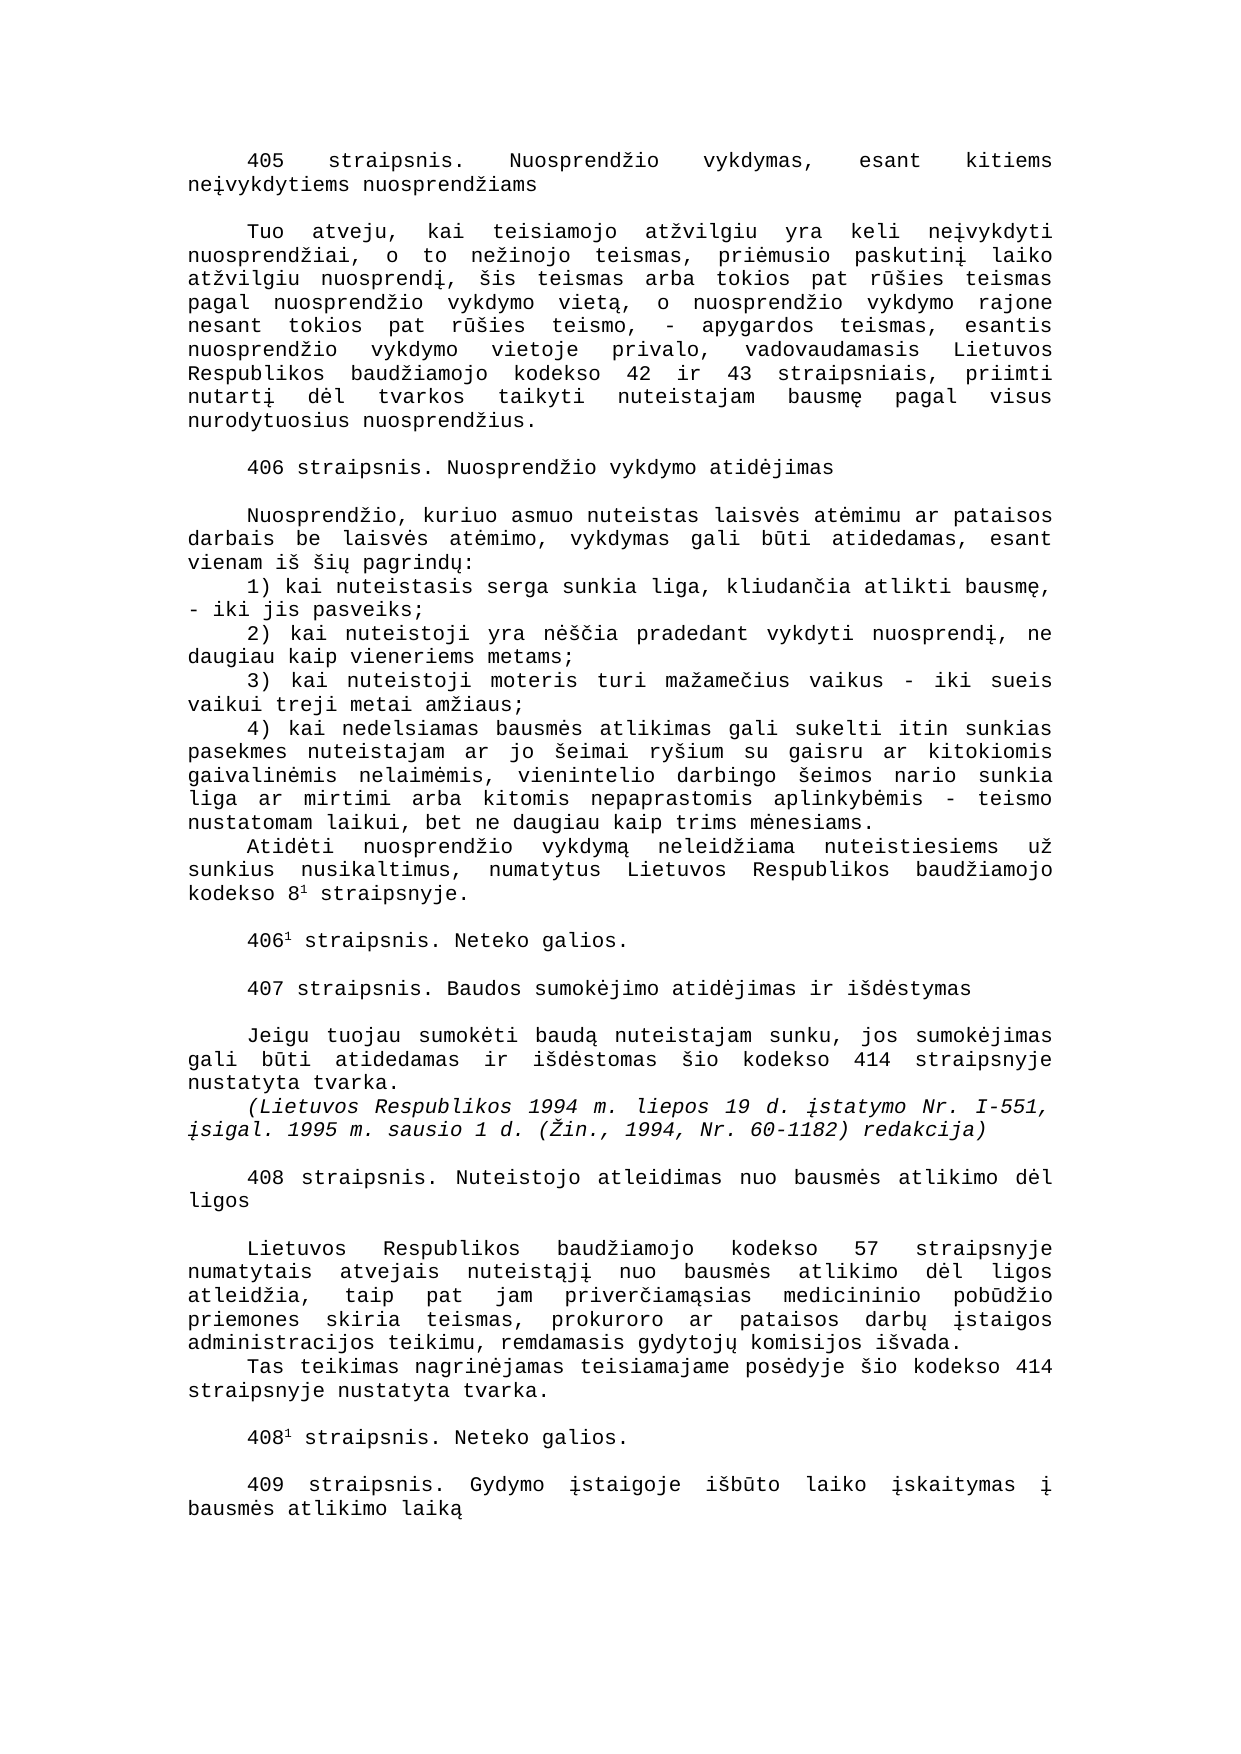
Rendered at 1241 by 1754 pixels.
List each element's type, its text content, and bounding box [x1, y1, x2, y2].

text Tuo atveju, kai teisiamojo atžvilgiu yra keli neįvykdyti nuosprendžiai, o to nežinojo teismas, priėmusio paskutinį laiko atžvilgiu nuosprendį, šis teismas arba tokios pat rūšies teismas pagal nuosprendžio vykdymo vietą, o nuosprendžio vykdymo rajone nesant tokios pat rūšies teismo, - apygardos teismas, esantis nuosprendžio vykdymo vietoje privalo, vadovaudamasis Lietuvos Respublikos baudžiamojo kodekso 42 ir 43 straipsniais, priimti nutartį dėl tvarkos taikyti nuteistajam bausmę pagal visus nurodytuosius nuosprendžius. [187, 221, 1053, 434]
text Lietuvos Respublikos baudžiamojo kodekso 57 straipsnyje numatytais atvejais nuteistąjį nuo bausmės atlikimo dėl ligos atleidžia, taip pat jam priverčiamąsias medicininio pobūdžio priemones skiria teismas, prokuroro ar pataisos darbų įstaigos administracijos teikimu, remdamasis gydytojų komisijos išvada. [187, 1238, 1053, 1356]
text Tas teikimas nagrinėjamas teisiamajame posėdyje šio kodekso 414 straipsnyje nustatyta tvarka. [187, 1356, 1053, 1403]
text 1) kai nuteistasis serga sunkia liga, kliudančia atlikti bausmę, - iki jis pasveiks; [187, 576, 1053, 623]
text 408 straipsnis. Nuteistojo atleidimas nuo bausmės atlikimo dėl ligos [187, 1167, 1053, 1214]
text Nuosprendžio, kuriuo asmuo nuteistas laisvės atėmimu ar pataisos darbais be laisvės atėmimo, vykdymas gali būti atidedamas, esant vienam iš šių pagrindų: [187, 505, 1053, 576]
text 4081 straipsnis. Neteko galios. [187, 1427, 1053, 1451]
text 4) kai nedelsiamas bausmės atlikimas gali sukelti itin sunkias pasekmes nuteistajam ar jo šeimai ryšium su gaisru ar kitokiomis gaivalinėmis nelaimėmis, vienintelio darbingo šeimos nario sunkia liga ar mirtimi arba kitomis nepaprastomis aplinkybėmis - teismo nustatomam laikui, bet ne daugiau kaip trims mėnesiams. [187, 717, 1053, 836]
text Atidėti nuosprendžio vykdymą neleidžiama nuteistiesiems už sunkius nusikaltimus, numatytus Lietuvos Respublikos baudžiamojo kodekso 81 straipsnyje. [187, 836, 1053, 907]
text (Lietuvos Respublikos 1994 m. liepos 19 d. įstatymo Nr. I-551, įsigal. 1995 m. sausio 1 d. (Žin., 1994, Nr. 60-1182) redakcija) [187, 1096, 1053, 1143]
text 406 straipsnis. Nuosprendžio vykdymo atidėjimas [187, 457, 1053, 481]
text 405 straipsnis. Nuosprendžio vykdymas, esant kitiems neįvykdytiems nuosprendžiams [187, 150, 1053, 197]
text Jeigu tuojau sumokėti baudą nuteistajam sunku, jos sumokėjimas gali būti atidedamas ir išdėstomas šio kodekso 414 straipsnyje nustatyta tvarka. [187, 1025, 1053, 1096]
text 409 straipsnis. Gydymo įstaigoje išbūto laiko įskaitymas į bausmės atlikimo laiką [187, 1474, 1053, 1521]
text 4061 straipsnis. Neteko galios. [187, 930, 1053, 954]
text 407 straipsnis. Baudos sumokėjimo atidėjimas ir išdėstymas [187, 978, 1053, 1001]
text 2) kai nuteistoji yra nėščia pradedant vykdyti nuosprendį, ne daugiau kaip vieneriems metams; [187, 623, 1053, 670]
text 3) kai nuteistoji moteris turi mažamečius vaikus - iki sueis vaikui treji metai amžiaus; [187, 670, 1053, 717]
